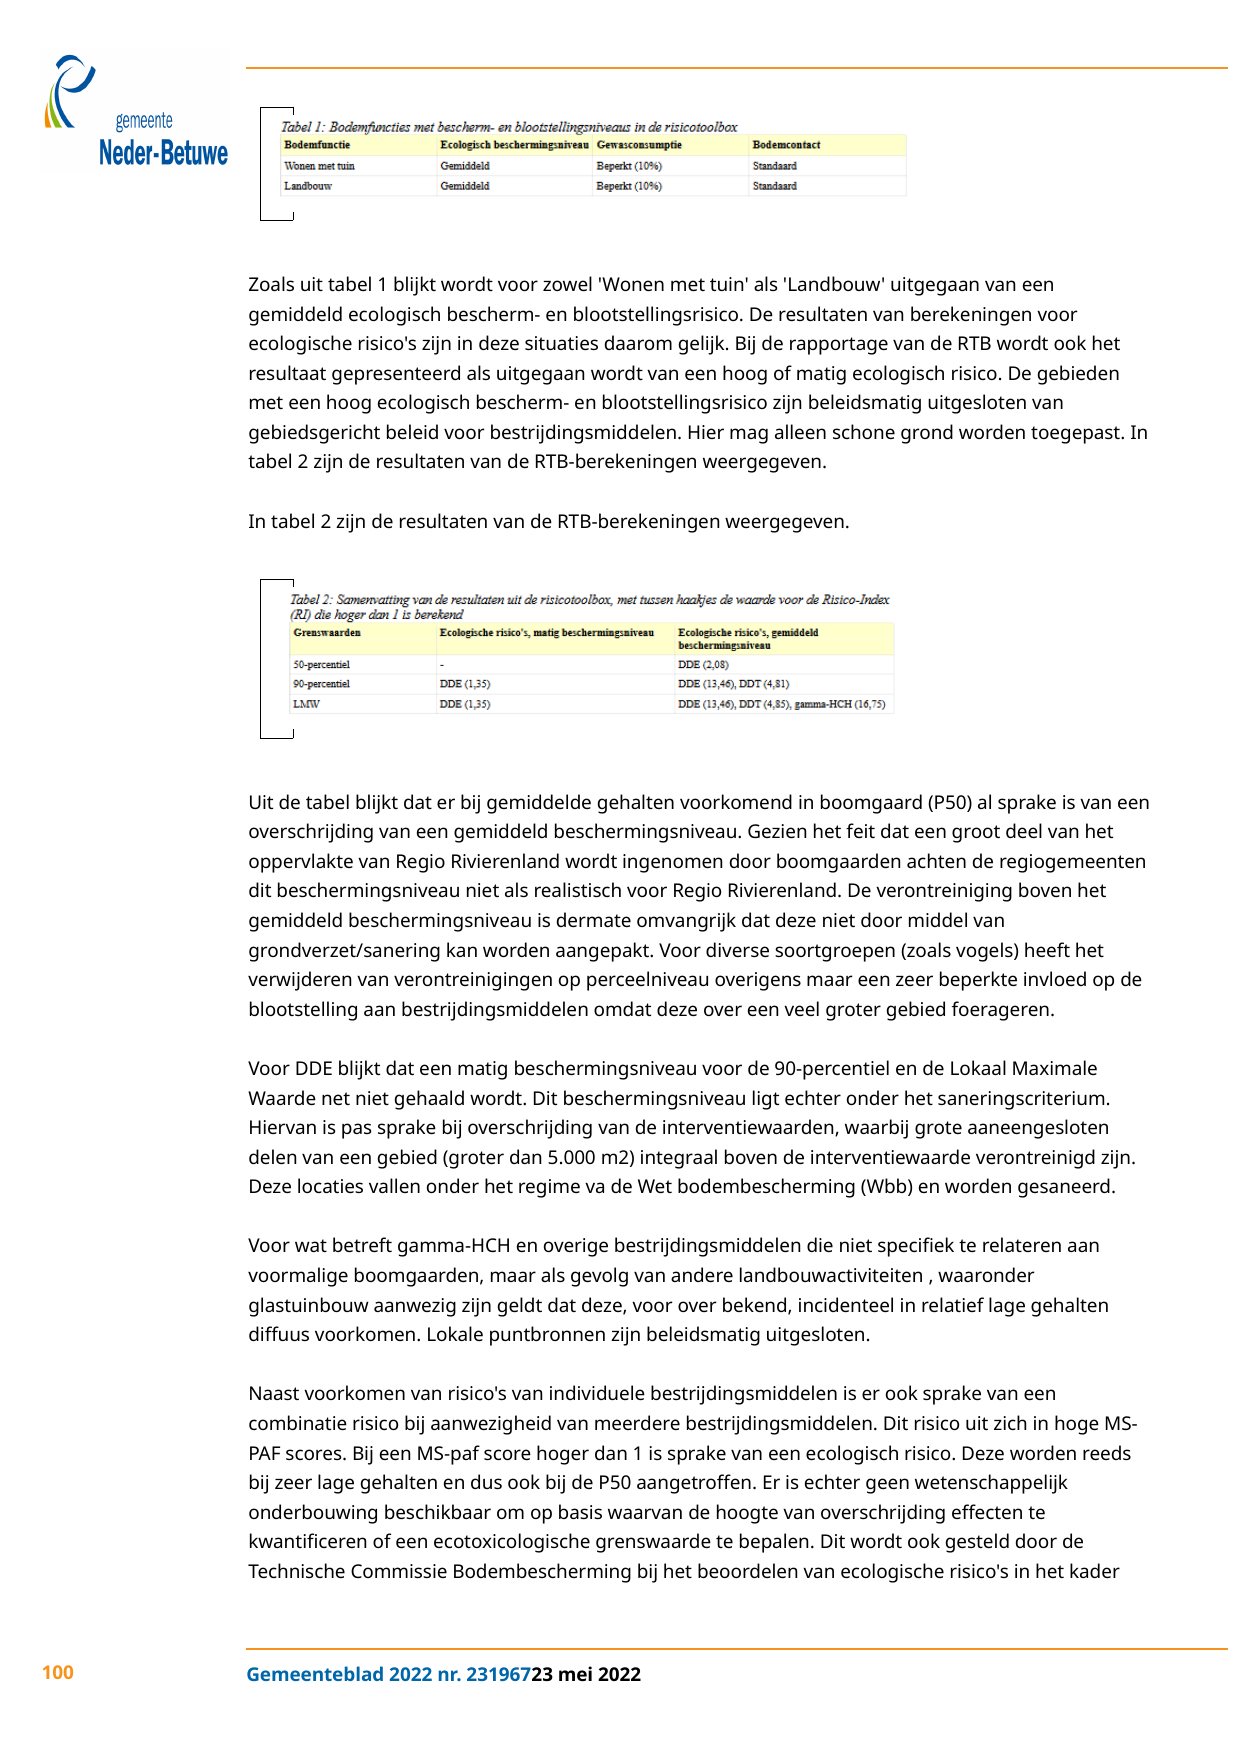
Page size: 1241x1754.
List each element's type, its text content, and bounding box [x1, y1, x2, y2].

picture [268, 587, 918, 729]
text In tabel 2 zijn de resultaten van de RTB-berekeningen weergegeven. [248, 508, 1152, 533]
picture [41, 47, 231, 172]
text Voor DDE blijkt dat een matig beschermingsniveau voor de 90-percentiel en de Lokaal Maximale Waarde net niet gehaald wordt. Dit beschermingsniveau ligt echter onder het saneringscriterium. Hiervan is pas sprake bij overschrijding van de interventiewaarden, waarbij grote aaneengesloten delen van een gebied (groter dan 5.000 m2) integraal boven de interventiewaarde verontreinigd zijn. Deze locaties vallen onder het regime va de Wet bodembescherming (Wbb) en worden gesaneerd. [248, 1055, 1152, 1199]
text Naast voorkomen van risico's van individuele bestrijdingsmiddelen is er ook sprake van een combinatie risico bij aanwezigheid van meerdere bestrijdingsmiddelen. Dit risico uit zich in hoge MS-PAF scores. Bij een MS-paf score hoger dan 1 is sprake van een ecologisch risico. Deze worden reeds bij zeer lage gehalten en dus ook bij de P50 aangetroffen. Er is echter geen wetenschappelijk onderbouwing beschikbaar om op basis waarvan de hoogte van overschrijding effecten te kwantificeren of een ecotoxicologische grenswaarde te bepalen. Dit wordt ook gesteld door de Technische Commissie Bodembescherming bij het beoordelen van ecologische risico's in het kader [248, 1381, 1152, 1584]
picture [268, 115, 918, 212]
text Voor wat betreft gamma-HCH en overige bestrijdingsmiddelen die niet specifiek te relateren aan voormalige boomgaarden, maar als gevolg van andere landbouwactiviteiten , waaronder glastuinbouw aanwezig zijn geldt dat deze, voor over bekend, incidenteel in relatief lage gehalten diffuus voorkomen. Lokale puntbronnen zijn beleidsmatig uitgesloten. [248, 1233, 1152, 1347]
text Uit de tabel blijkt dat er bij gemiddelde gehalten voorkomend in boomgaard (P50) al sprake is van een overschrijding van een gemiddeld beschermingsniveau. Gezien het feit dat een groot deel van het oppervlakte van Regio Rivierenland wordt ingenomen door boomgaarden achten de regiogemeenten dit beschermingsniveau niet als realistisch voor Regio Rivierenland. De verontreiniging boven het gemiddeld beschermingsniveau is dermate omvangrijk dat deze niet door middel van grondverzet/sanering kan worden aangepakt. Voor diverse soortgroepen (zoals vogels) heeft het verwijderen van verontreinigingen op perceelniveau overigens maar een zeer beperkte invloed op de blootstelling aan bestrijdingsmiddelen omdat deze over een veel groter gebied foerageren. [248, 789, 1152, 1022]
text Zoals uit tabel 1 blijkt wordt voor zowel 'Wonen met tuin' als 'Landbouw' uitgegaan van een gemiddeld ecologisch bescherm- en blootstellingsrisico. De resultaten van berekeningen voor ecologische risico's zijn in deze situaties daarom gelijk. Bij de rapportage van de RTB wordt ook het resultaat gepresenteerd als uitgegaan wordt van een hoog of matig ecologisch risico. De gebieden met een hoog ecologisch bescherm- en blootstellingsrisico zijn beleidsmatig uitgesloten van gebiedsgericht beleid voor bestrijdingsmiddelen. Hier mag alleen schone grond worden toegepast. In tabel 2 zijn de resultaten van de RTB-berekeningen weergegeven. [248, 271, 1152, 474]
